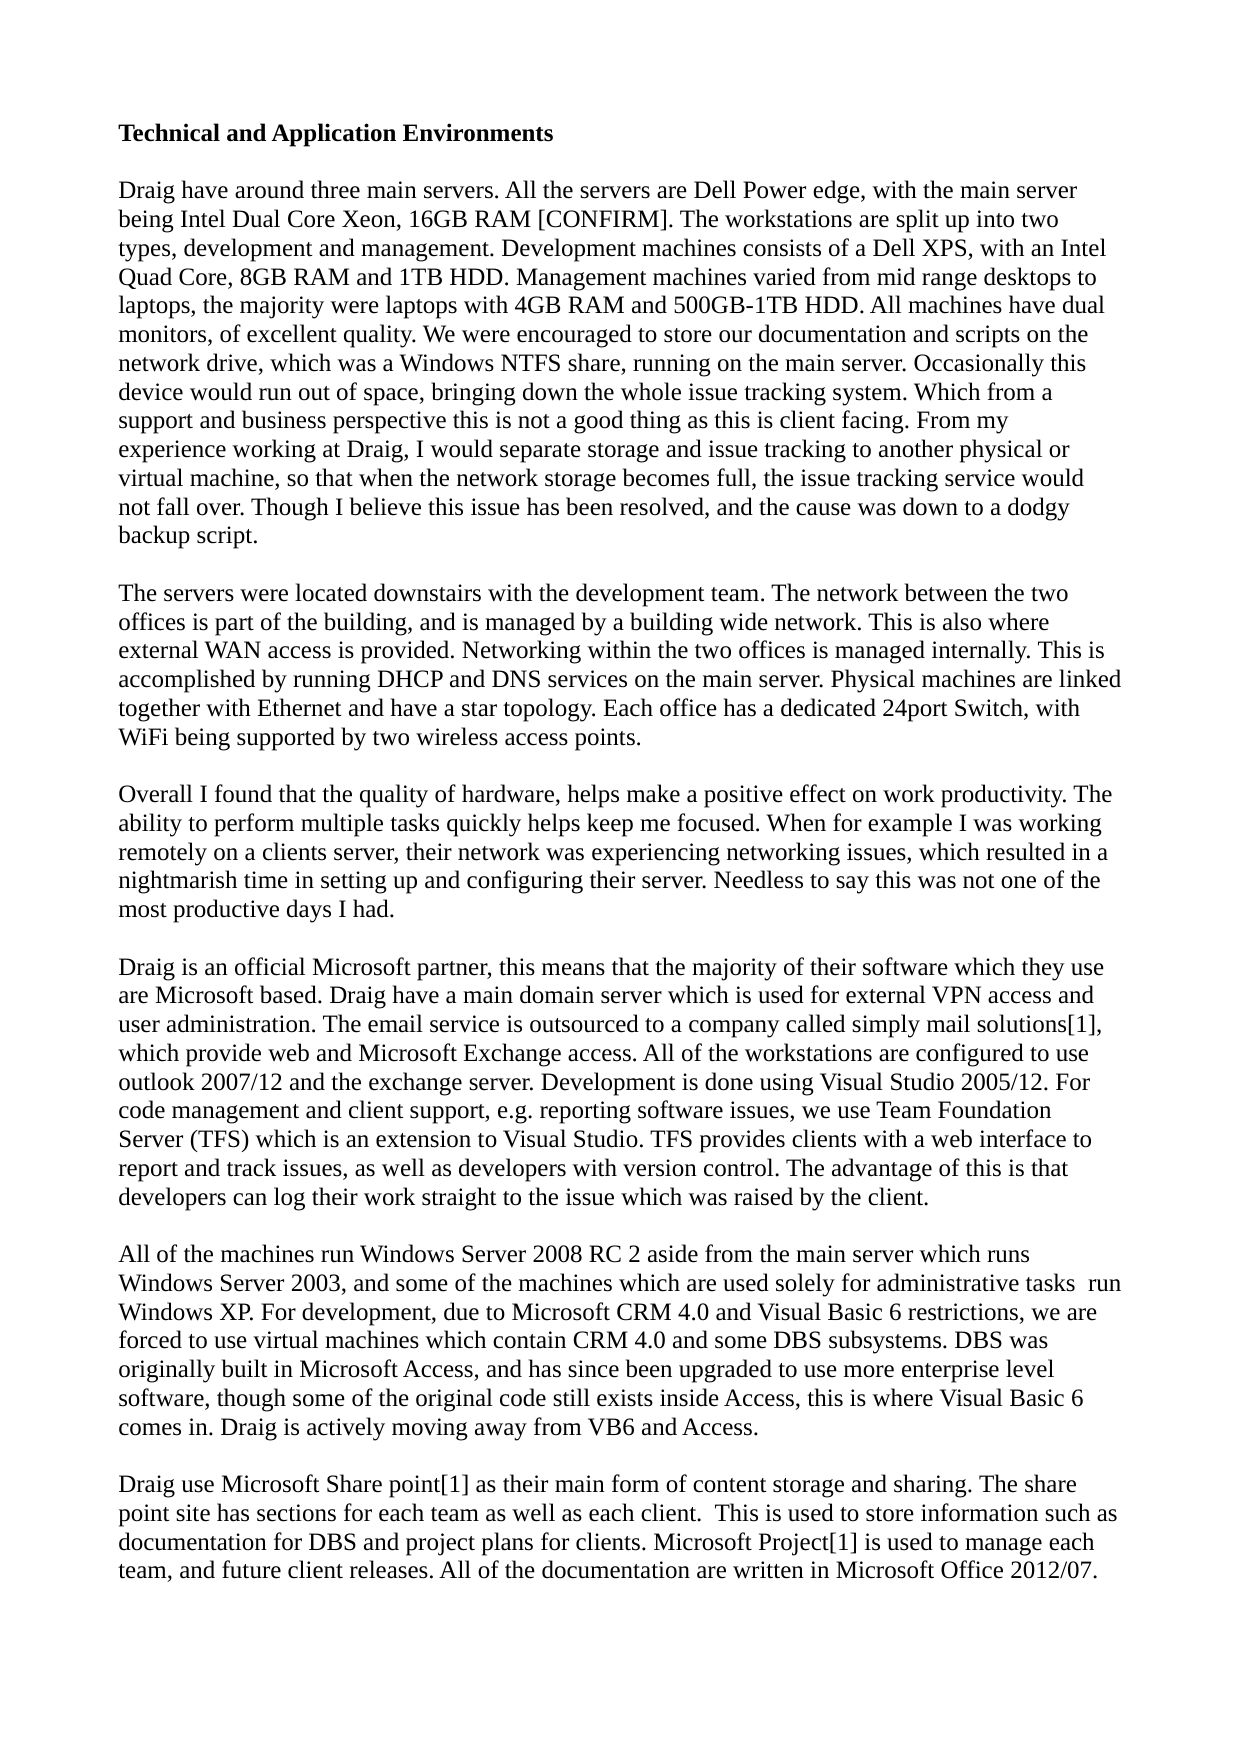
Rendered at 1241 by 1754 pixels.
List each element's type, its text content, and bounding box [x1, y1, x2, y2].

text Technical and Application Environments [118, 118, 1122, 147]
text Draig is an official Microsoft partner, this means that the majority of their software which they use are Microsoft based. Draig have a main domain server which is used for external VPN access and user administration. The email service is outsourced to a company called simply mail solutions[1], which provide web and Microsoft Exchange access. All of the workstations are configured to use outlook 2007/12 and the exchange server. Development is done using Visual Studio 2005/12. For code management and client support, e.g. reporting software issues, we use Team Foundation Server (TFS) which is an extension to Visual Studio. TFS provides clients with a web interface to report and track issues, as well as developers with version control. The advantage of this is that developers can log their work straight to the issue which was raised by the client. [118, 952, 1122, 1211]
text Draig have around three main servers. All the servers are Dell Power edge, with the main server being Intel Dual Core Xeon, 16GB RAM [CONFIRM]. The workstations are split up into two types, development and management. Development machines consists of a Dell XPS, with an Intel Quad Core, 8GB RAM and 1TB HDD. Management machines varied from mid range desktops to laptops, the majority were laptops with 4GB RAM and 500GB-1TB HDD. All machines have dual monitors, of excellent quality. We were encouraged to store our documentation and scripts on the network drive, which was a Windows NTFS share, running on the main server. Occasionally this device would run out of space, bringing down the whole issue tracking system. Which from a support and business perspective this is not a good thing as this is client facing. From my experience working at Draig, I would separate storage and issue tracking to another physical or virtual machine, so that when the network storage becomes full, the issue tracking service would not fall over. Though I believe this issue has been resolved, and the cause was down to a dodgy backup script. [118, 176, 1122, 549]
text The servers were located downstairs with the development team. The network between the two offices is part of the building, and is managed by a building wide network. This is also where external WAN access is provided. Networking within the two offices is managed internally. This is accomplished by running DHCP and DNS services on the main server. Physical machines are linked together with Ethernet and have a star topology. Each office has a dedicated 24port Switch, with WiFi being supported by two wireless access points. [118, 578, 1122, 751]
text All of the machines run Windows Server 2008 RC 2 aside from the main server which runs Windows Server 2003, and some of the machines which are used solely for administrative tasks run Windows XP. For development, due to Microsoft CRM 4.0 and Visual Basic 6 restrictions, we are forced to use virtual machines which contain CRM 4.0 and some DBS subsystems. DBS was originally built in Microsoft Access, and has since been upgraded to use more enterprise level software, though some of the original code still exists inside Access, this is where Visual Basic 6 comes in. Draig is actively moving away from VB6 and Access. [118, 1239, 1122, 1441]
text Overall I found that the quality of hardware, helps make a positive effect on work productivity. The ability to perform multiple tasks quickly helps keep me focused. When for example I was working remotely on a clients server, their network was experiencing networking issues, which resulted in a nightmarish time in setting up and configuring their server. Needless to say this was not one of the most productive days I had. [118, 779, 1122, 923]
text Draig use Microsoft Share point[1] as their main form of content storage and sharing. The share point site has sections for each team as well as each client. This is used to store information such as documentation for DBS and project plans for clients. Microsoft Project[1] is used to manage each team, and future client releases. All of the documentation are written in Microsoft Office 2012/07. [118, 1469, 1122, 1584]
